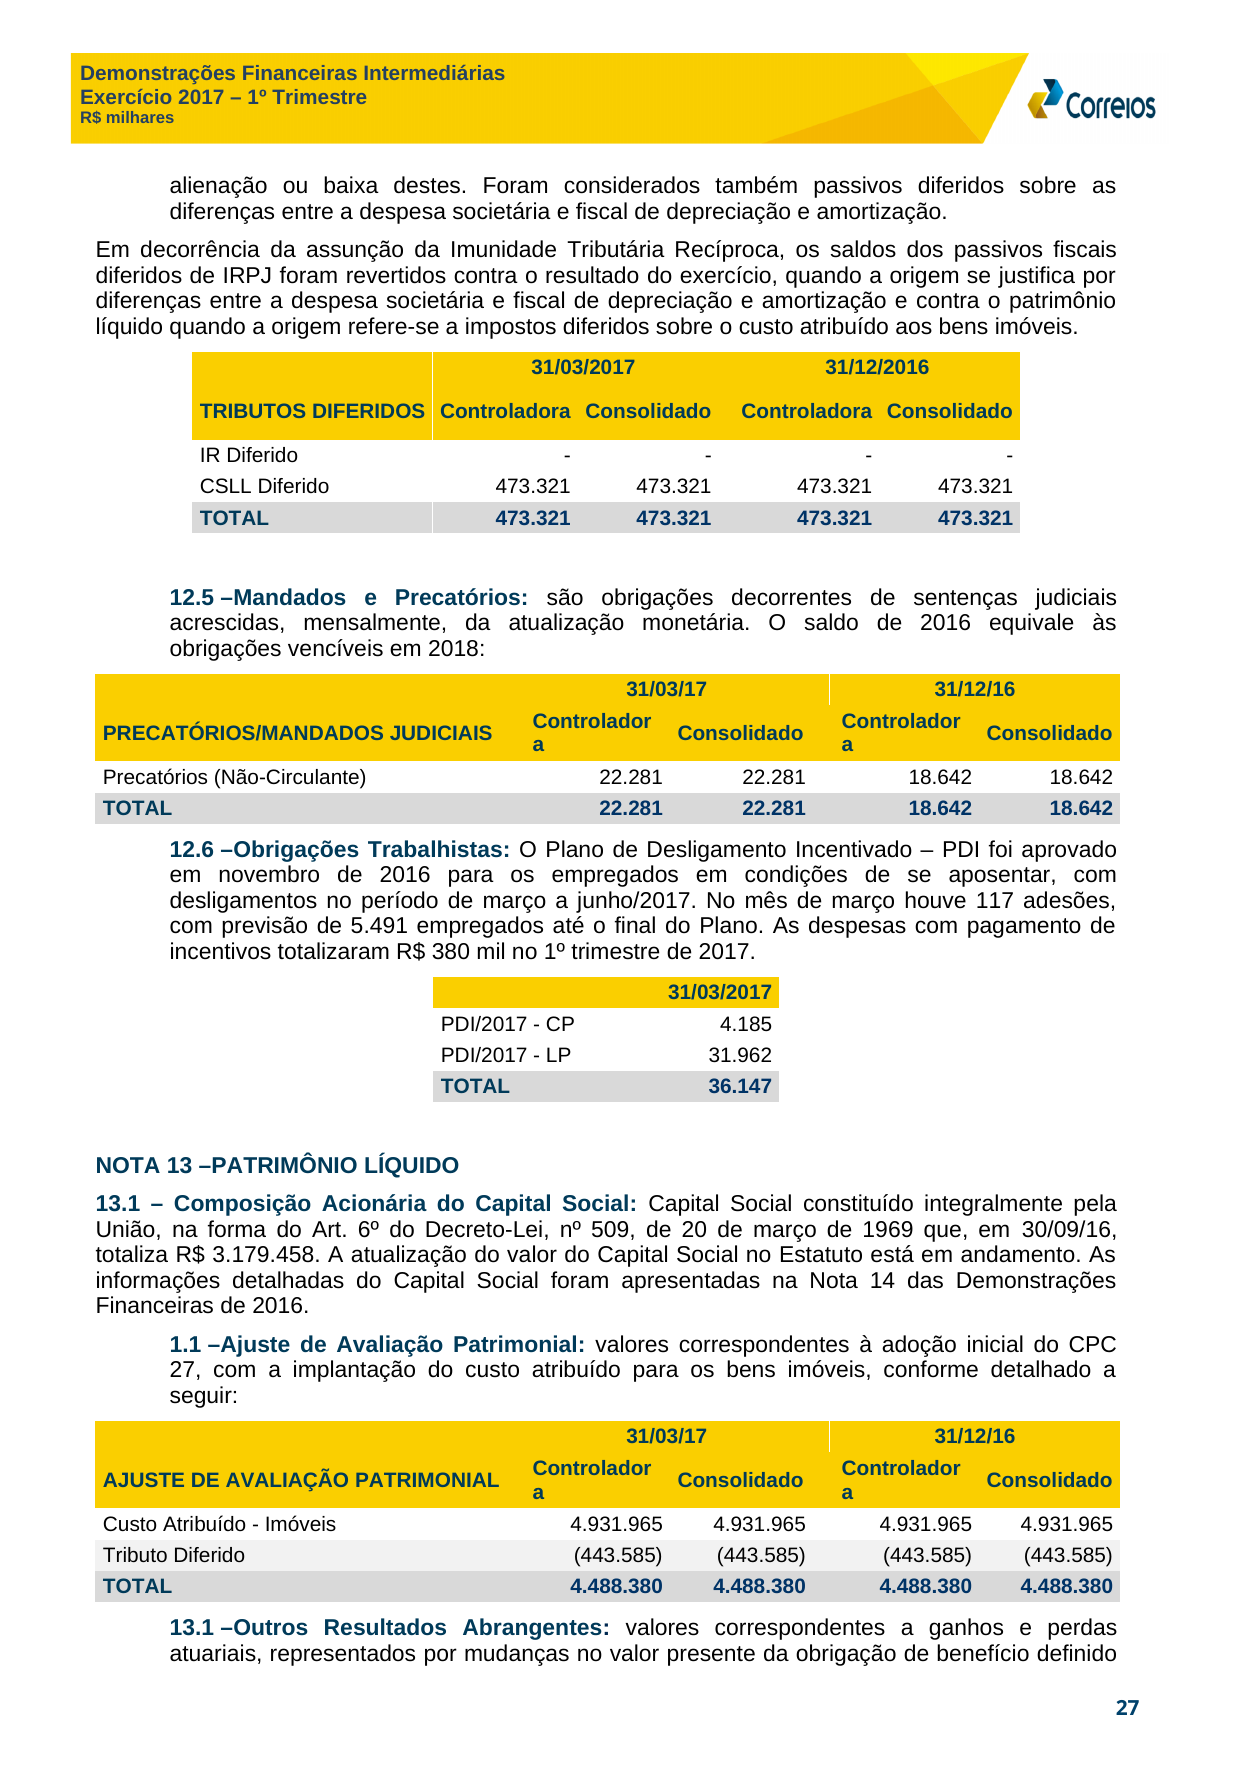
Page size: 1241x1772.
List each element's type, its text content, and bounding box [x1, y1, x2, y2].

table_cell PRECATÓRIOS/MANDADOS JUDICIAIS [95, 705, 525, 761]
table_header 31/03/2017 [625, 977, 779, 1008]
table_cell 18.642 [979, 761, 1120, 793]
table_cell - [433, 440, 578, 471]
table_header [95, 674, 525, 705]
table_cell - [734, 440, 879, 471]
list Outros Resultados Abrangentes: valores correspondentes a ganhos e perdas atuariais, representados por mudanças no valor presente da obrigação de benefício definido [95, 1615, 1117, 1666]
table_cell 22.281 [525, 761, 670, 793]
table_cell 22.281 [670, 793, 813, 824]
table_header [808, 674, 829, 705]
table_cell 4.931.965 [834, 1509, 979, 1540]
table_cell [813, 761, 834, 793]
table_cell Consolidado [879, 383, 1020, 440]
table_cell - [879, 440, 1020, 471]
list Obrigações Trabalhistas: O Plano de Desligamento Incentivado – PDI foi aprovado em novembro de 2016 para os empregados em condições de se aposentar, com desligamentos no período de março a junho/2017. No mês de março houve 117 adesões, com previsão de 5.491 empregados até o final do Plano. As despesas com pagamento de incentivos totalizaram R$ 380 mil no 1º trimestre de 2017. [95, 836, 1117, 964]
table_header 31/12/16 [830, 674, 1120, 705]
table_cell [813, 1509, 834, 1540]
table_header [192, 352, 432, 383]
table_cell 473.321 [734, 471, 879, 502]
table_cell [719, 471, 734, 502]
table_header [808, 1421, 829, 1452]
table_cell CSLL Diferido [192, 471, 432, 502]
table_cell Consolidado [670, 1452, 813, 1508]
table_cell Consolidado [578, 383, 719, 440]
table_cell Controladora [525, 705, 670, 761]
table_cell Controladora [734, 383, 879, 440]
table_cell TRIBUTOS DIFERIDOS [192, 383, 432, 440]
table_cell 22.281 [670, 761, 813, 793]
table_cell 4.185 [625, 1008, 779, 1039]
table_cell 22.281 [525, 793, 670, 824]
table_cell Tributo Diferido [95, 1540, 525, 1571]
table_header 31/03/17 [525, 1421, 808, 1452]
table_header [433, 977, 625, 1008]
table_cell AJUSTE DE AVALIAÇÃO PATRIMONIAL [95, 1452, 525, 1508]
table_cell 4.931.965 [670, 1509, 813, 1540]
table_cell [719, 440, 734, 471]
table_cell 473.321 [433, 502, 578, 533]
table_cell Consolidado [979, 1452, 1120, 1508]
table_cell Controladora [834, 1452, 979, 1508]
table_cell [813, 1571, 834, 1602]
table_cell 4.931.965 [525, 1509, 670, 1540]
table_cell PDI/2017 - CP [433, 1008, 625, 1039]
list alienação ou baixa destes. Foram considerados também passivos diferidos sobre as diferenças entre a despesa societária e fiscal de depreciação e amortização. [95, 173, 1117, 224]
table_cell [719, 383, 734, 440]
table_cell 4.931.965 [979, 1509, 1120, 1540]
table_cell PDI/2017 - LP [433, 1040, 625, 1071]
table_cell (443.585) [670, 1540, 813, 1571]
table_cell 4.488.380 [979, 1571, 1120, 1602]
picture [70, 53, 1170, 144]
table_cell TOTAL [433, 1071, 625, 1102]
table_cell IR Diferido [192, 440, 432, 471]
table_cell [813, 705, 834, 761]
table_cell 473.321 [433, 471, 578, 502]
table_header [95, 1421, 525, 1452]
table_cell 473.321 [879, 502, 1020, 533]
list PATRIMÔNIO LÍQUIDO [95, 1153, 1117, 1178]
table_cell (443.585) [834, 1540, 979, 1571]
table_header 31/12/2016 [734, 352, 1020, 383]
table_cell Controladora [834, 705, 979, 761]
table_cell 473.321 [879, 471, 1020, 502]
table_cell TOTAL [95, 793, 525, 824]
table_cell Controladora [433, 383, 578, 440]
table_cell 31.962 [625, 1040, 779, 1071]
table_header 31/03/17 [525, 674, 808, 705]
list Mandados e Precatórios: são obrigações decorrentes de sentenças judiciais acrescidas, mensalmente, da atualização monetária. O saldo de 2016 equivale às obrigações vencíveis em 2018: [95, 584, 1117, 661]
table_cell TOTAL [192, 502, 432, 533]
table_cell 473.321 [578, 471, 719, 502]
table_cell 18.642 [979, 793, 1120, 824]
table_cell 4.488.380 [670, 1571, 813, 1602]
table_cell 473.321 [578, 502, 719, 533]
table_header 31/12/16 [830, 1421, 1120, 1452]
table_cell 4.488.380 [834, 1571, 979, 1602]
table_cell Custo Atribuído - Imóveis [95, 1509, 525, 1540]
list Ajuste de Avaliação Patrimonial: valores correspondentes à adoção inicial do CPC 27, com a implantação do custo atribuído para os bens imóveis, conforme detalhado a seguir: [95, 1331, 1117, 1408]
table_cell TOTAL [95, 1571, 525, 1602]
table_cell Precatórios (Não-Circulante) [95, 761, 525, 793]
table_cell 18.642 [834, 793, 979, 824]
table_cell 473.321 [734, 502, 879, 533]
list 13.1 – Composição Acionária do Capital Social: Capital Social constituído integralmente pela União, na forma do Art. 6º do Decreto-Lei, nº 509, de 20 de março de 1969 que, em 30/09/16, totaliza R$ 3.179.458. A atualização do valor do Capital Social no Estatuto está em andamento. As informações detalhadas do Capital Social foram apresentadas na Nota 14 das Demonstrações Financeiras de 2016. [95, 1191, 1117, 1319]
table_cell 18.642 [834, 761, 979, 793]
table_cell Consolidado [979, 705, 1120, 761]
table_cell 4.488.380 [525, 1571, 670, 1602]
table_cell 36.147 [625, 1071, 779, 1102]
table_cell [813, 1452, 834, 1508]
table_cell [719, 502, 734, 533]
table_cell [813, 793, 834, 824]
table_cell (443.585) [525, 1540, 670, 1571]
table_cell - [578, 440, 719, 471]
table_cell Controladora [525, 1452, 670, 1508]
table_cell [813, 1540, 834, 1571]
table_cell (443.585) [979, 1540, 1120, 1571]
text Em decorrência da assunção da Imunidade Tributária Recíproca, os saldos dos passivos fiscais diferidos de IRPJ foram revertidos contra o resultado do exercício, quando a origem se justifica por diferenças entre a despesa societária e fiscal de depreciação e amortização e contra o patrimônio líquido quando a origem refere-se a impostos diferidos sobre o custo atribuído aos bens imóveis. [95, 237, 1117, 339]
table_header 31/03/2017 [433, 352, 734, 383]
table_cell Consolidado [670, 705, 813, 761]
